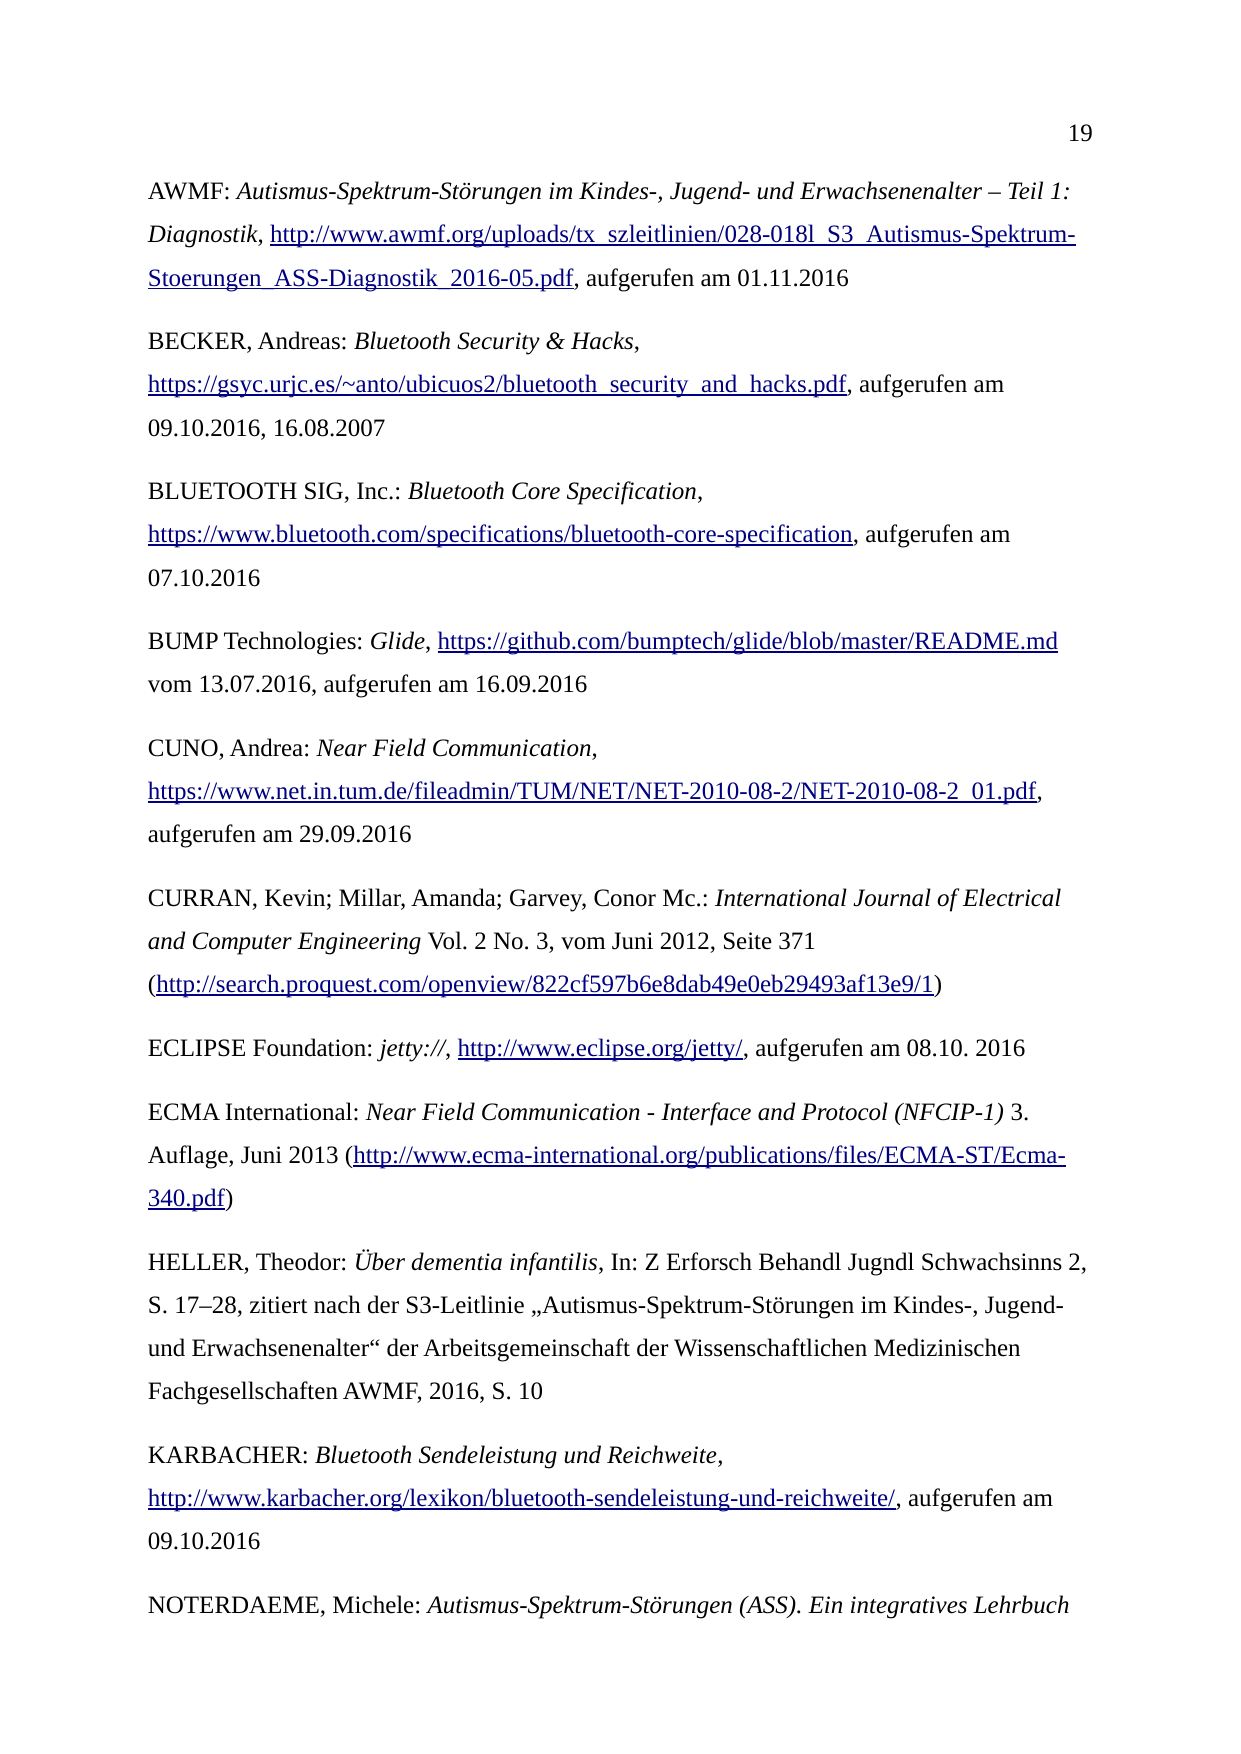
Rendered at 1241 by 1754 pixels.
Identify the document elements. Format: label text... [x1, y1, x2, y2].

text ECLIPSE Foundation: jetty://, http://www.eclipse.org/jetty/, aufgerufen am 08.10. 2016 [148, 1033, 1093, 1062]
text BUMP Technologies: Glide, https://github.com/bumptech/glide/blob/master/README.md vom 13.07.2016, aufgerufen am 16.09.2016 [148, 626, 1093, 698]
text HELLER, Theodor: Über dementia infantilis, In: Z Erforsch Behandl Jugndl Schwachsinns 2, S. 17–28, zitiert nach der S3-Leitlinie „Autismus-Spektrum-Störungen im Kindes-, Jugend- und Erwachsenenalter“ der Arbeitsgemeinschaft der Wissenschaftlichen Medizinischen Fachgesellschaften AWMF, 2016, S. 10 [148, 1247, 1093, 1405]
text BECKER, Andreas: Bluetooth Security & Hacks, https://gsyc.urjc.es/~anto/ubicuos2/bluetooth_security_and_hacks.pdf, aufgerufen am 09.10.2016, 16.08.2007 [148, 326, 1093, 441]
text KARBACHER: Bluetooth Sendeleistung und Reichweite, http://www.karbacher.org/lexikon/bluetooth-sendeleistung-und-reichweite/, aufgerufen am 09.10.2016 [148, 1440, 1093, 1555]
text NOTERDAEME, Michele: Autismus-Spektrum-Störungen (ASS). Ein integratives Lehrbuch [148, 1590, 1093, 1619]
text ECMA International: Near Field Communication - Interface and Protocol (NFCIP-1) 3. Auflage, Juni 2013 (http://www.ecma-international.org/publications/files/ECMA-ST/Ecma-340.pdf) [148, 1097, 1093, 1212]
text CURRAN, Kevin; Millar, Amanda; Garvey, Conor Mc.: International Journal of Electrical and Computer Engineering Vol. 2 No. 3, vom Juni 2012, Seite 371 (http://search.proquest.com/openview/822cf597b6e8dab49e0eb29493af13e9/1) [148, 883, 1093, 998]
text CUNO, Andrea: Near Field Communication, https://www.net.in.tum.de/fileadmin/TUM/NET/NET-2010-08-2/NET-2010-08-2_01.pdf, aufgerufen am 29.09.2016 [148, 733, 1093, 848]
text AWMF: Autismus-Spektrum-Störungen im Kindes-, Jugend- und Erwachsenenalter – Teil 1: Diagnostik, http://www.awmf.org/uploads/tx_szleitlinien/028-018l_S3_Autismus-Spektrum-Stoerungen_ASS-Diagnostik_2016-05.pdf, aufgerufen am 01.11.2016 [148, 176, 1093, 291]
text BLUETOOTH SIG, Inc.: Bluetooth Core Specification, https://www.bluetooth.com/specifications/bluetooth-core-specification, aufgerufen am 07.10.2016 [148, 476, 1093, 591]
